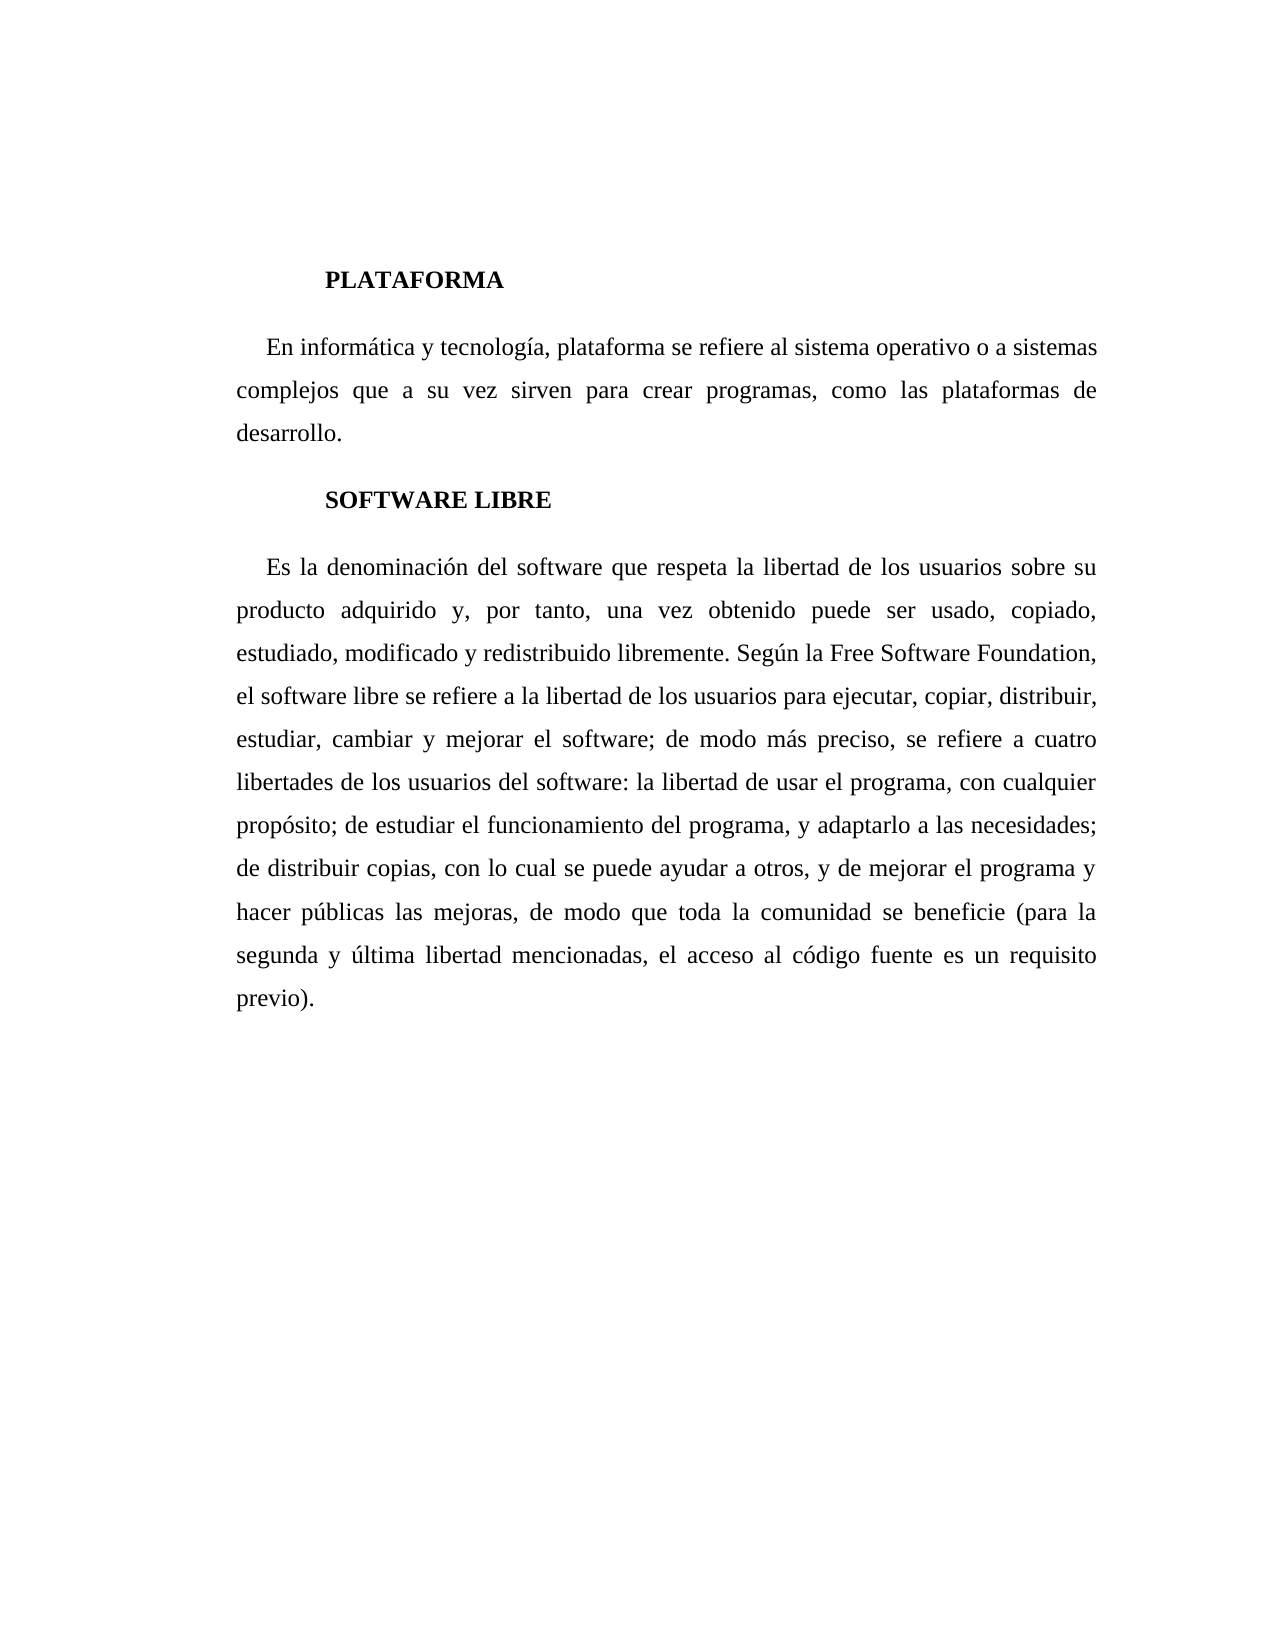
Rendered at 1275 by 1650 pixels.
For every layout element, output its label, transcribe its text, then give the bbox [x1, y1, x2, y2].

text En informática y tecnología, plataforma se refiere al sistema operativo o a sistemas complejos que a su vez sirven para crear programas, como las plataformas de desarrollo. [236, 332, 1098, 447]
text Plataforma [236, 265, 1098, 294]
text Es la denominación del software que respeta la libertad de los usuarios sobre su producto adquirido y, por tanto, una vez obtenido puede ser usado, copiado, estudiado, modificado y redistribuido libremente. Según la Free Software Foundation, el software libre se refiere a la libertad de los usuarios para ejecutar, copiar, distribuir, estudiar, cambiar y mejorar el software; de modo más preciso, se refiere a cuatro libertades de los usuarios del software: la libertad de usar el programa, con cualquier propósito; de estudiar el funcionamiento del programa, y adaptarlo a las necesidades; de distribuir copias, con lo cual se puede ayudar a otros, y de mejorar el programa y hacer públicas las mejoras, de modo que toda la comunidad se beneficie (para la segunda y última libertad mencionadas, el acceso al código fuente es un requisito previo). [236, 552, 1098, 1012]
text Software Libre [236, 485, 1098, 513]
